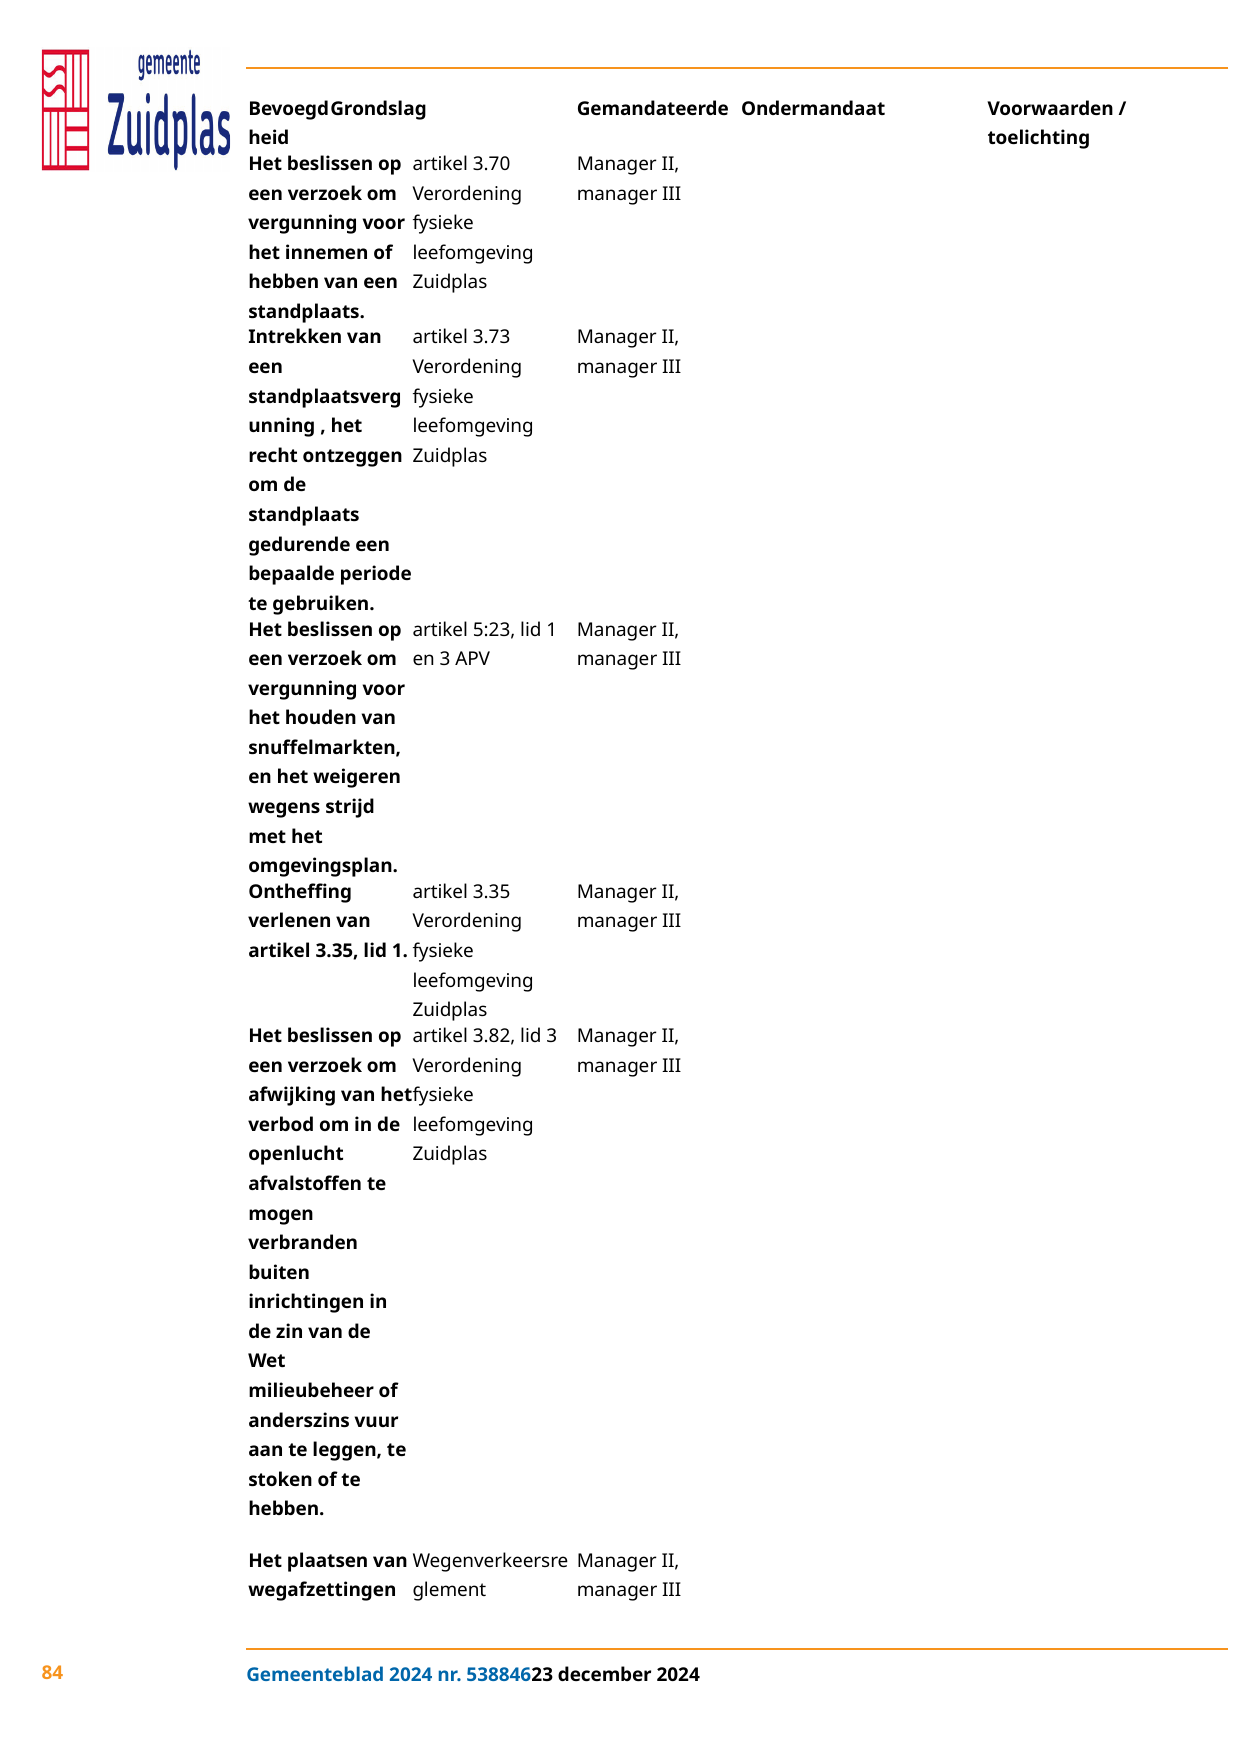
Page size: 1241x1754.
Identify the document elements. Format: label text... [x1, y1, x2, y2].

table_cell [741, 150, 905, 324]
table_header Bevoegdheid [248, 95, 330, 150]
table_cell [248, 1521, 412, 1547]
table_cell [741, 616, 905, 878]
table_cell Manager II, manager III [577, 1022, 741, 1521]
table_cell Het beslissen op een verzoek om vergunning voor het innemen of hebben van een standplaats. [248, 150, 412, 324]
table_cell Manager II, manager III [577, 150, 741, 324]
table_cell [577, 1521, 741, 1547]
table_cell artikel 3.73 Verordening fysieke leefomgeving Zuidplas [412, 324, 577, 616]
table_cell Manager II, manager III [577, 878, 741, 1022]
picture [41, 47, 231, 172]
table_cell Manager II, manager III [577, 616, 741, 878]
table_cell [905, 324, 1152, 616]
table_cell Manager II, manager III [577, 324, 741, 616]
table_cell [905, 1022, 1152, 1521]
table_cell [905, 616, 1152, 878]
table_cell Manager II, manager III [577, 1547, 741, 1602]
table_header Grondslag [330, 95, 577, 150]
table_cell artikel 3.70 Verordening fysieke leefomgeving Zuidplas [412, 150, 577, 324]
table_cell [905, 1521, 1152, 1547]
table_cell Het beslissen op een verzoek om afwijking van het verbod om in de openlucht afvalstoffen te mogen verbranden buiten inrichtingen in de zin van de Wet milieubeheer of anderszins vuur aan te leggen, te stoken of te hebben. [248, 1022, 412, 1521]
table_cell Wegenverkeersreglement [412, 1547, 577, 1602]
table_cell [741, 1022, 905, 1521]
table_cell Het plaatsen van wegafzettingen [248, 1547, 412, 1602]
table_header Voorwaarden / toelichting [987, 95, 1152, 150]
table_cell artikel 3.35 Verordening fysieke leefomgeving Zuidplas [412, 878, 577, 1022]
table_cell Intrekken van een standplaatsvergunning , het recht ontzeggen om de standplaats gedurende een bepaalde periode te gebruiken. [248, 324, 412, 616]
table_cell [905, 878, 1152, 1022]
table_header Gemandateerde [577, 95, 741, 150]
table_cell [905, 150, 1152, 324]
table_cell [905, 1547, 1152, 1602]
table_cell Het beslissen op een verzoek om vergunning voor het houden van snuffelmarkten, en het weigeren wegens strijd met het omgevingsplan. [248, 616, 412, 878]
table_header Ondermandaat [741, 95, 987, 150]
table_cell [741, 1547, 905, 1602]
table_cell [741, 324, 905, 616]
table_cell artikel 5:23, lid 1 en 3 APV [412, 616, 577, 878]
table_cell [741, 878, 905, 1022]
table_cell artikel 3.82, lid 3 Verordening fysieke leefomgeving Zuidplas [412, 1022, 577, 1521]
table_cell Ontheffing verlenen van artikel 3.35, lid 1. [248, 878, 412, 1022]
table_cell [741, 1521, 905, 1547]
table_cell [412, 1521, 577, 1547]
